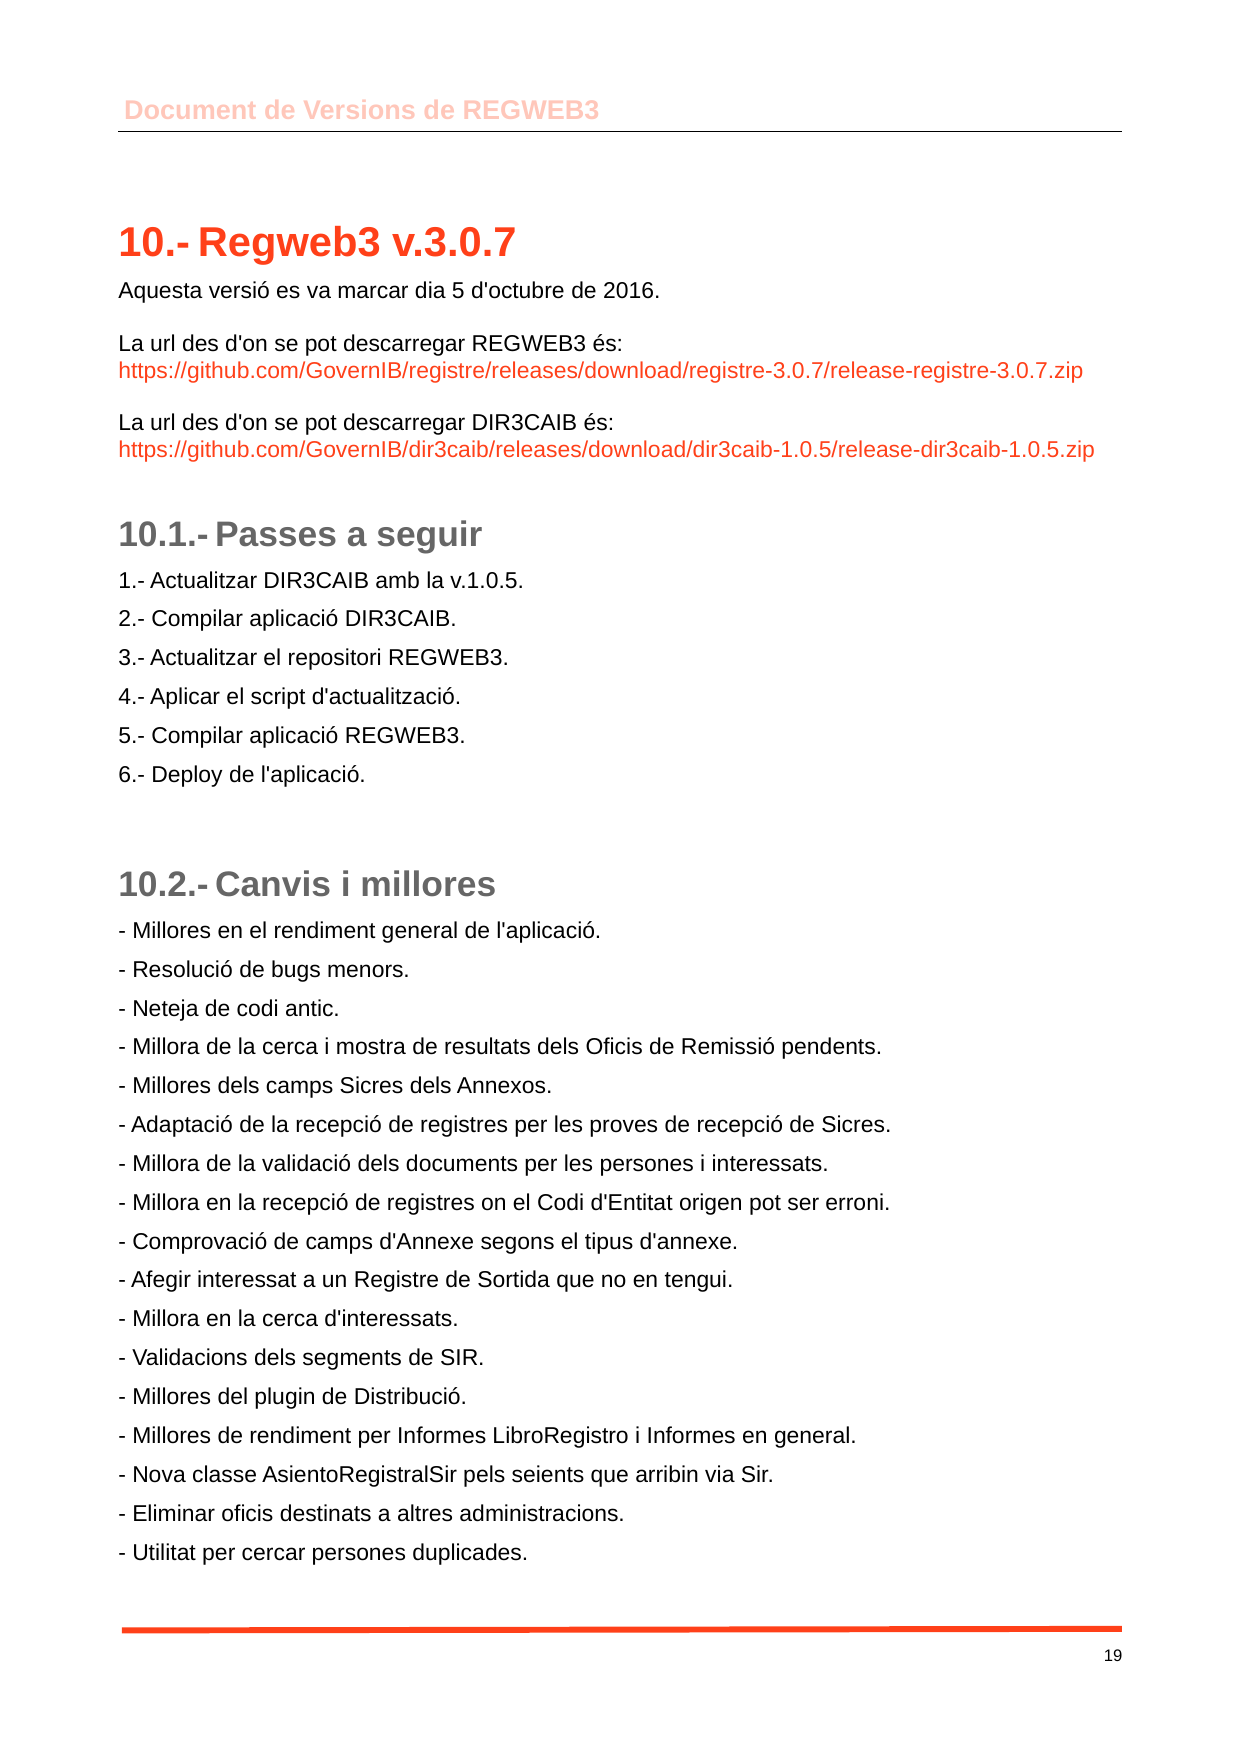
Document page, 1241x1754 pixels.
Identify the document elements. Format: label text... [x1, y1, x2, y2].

text - Millora en la recepció de registres on el Codi d'Entitat origen pot ser erroni. [118, 1189, 1122, 1215]
text - Eliminar oficis destinats a altres administracions. [118, 1499, 1122, 1526]
text 2.- Compilar aplicació DIR3CAIB. [118, 605, 1122, 632]
text - Validacions dels segments de SIR. [118, 1344, 1122, 1371]
text - Millores en el rendiment general de l'aplicació. [118, 917, 1122, 943]
text - Millores de rendiment per Informes LibroRegistro i Informes en general. [118, 1422, 1122, 1448]
text - Millora de la validació dels documents per les persones i interessats. [118, 1150, 1122, 1176]
text 1.- Actualitzar DIR3CAIB amb la v.1.0.5. [118, 567, 1122, 593]
text Aquesta versió es va marcar dia 5 d'octubre de 2016. [118, 277, 1122, 304]
text La url des d'on se pot descarregar REGWEB3 és: [118, 330, 1122, 357]
text https://github.com/GovernIB/registre/releases/download/registre-3.0.7/release-registre-3.0.7.zip [118, 357, 1122, 383]
text - Comprovació de camps d'Annexe segons el tipus d'annexe. [118, 1228, 1122, 1254]
text - Millores dels camps Sicres dels Annexos. [118, 1072, 1122, 1098]
text - Adaptació de la recepció de registres per les proves de recepció de Sicres. [118, 1111, 1122, 1137]
text - Nova classe AsientoRegistralSir pels seients que arribin via Sir. [118, 1461, 1122, 1487]
text - Millores del plugin de Distribució. [118, 1383, 1122, 1409]
text 5.- Compilar aplicació REGWEB3. [118, 722, 1122, 748]
subtitle Passes a seguir [118, 513, 1122, 554]
text - Resolució de bugs menors. [118, 956, 1122, 982]
subtitle Canvis i millores [118, 863, 1122, 904]
text 6.- Deploy de l'aplicació. [118, 761, 1122, 787]
text - Utilitat per cercar persones duplicades. [118, 1538, 1122, 1565]
text 3.- Actualitzar el repositori REGWEB3. [118, 644, 1122, 671]
text - Millora en la cerca d'interessats. [118, 1305, 1122, 1332]
subtitle Regweb3 v.3.0.7 [118, 217, 1122, 265]
text - Neteja de codi antic. [118, 994, 1122, 1021]
text - Afegir interessat a un Registre de Sortida que no en tengui. [118, 1266, 1122, 1293]
text La url des d'on se pot descarregar DIR3CAIB és: [118, 409, 1122, 436]
text https://github.com/GovernIB/dir3caib/releases/download/dir3caib-1.0.5/release-dir3caib-1.0.5.zip [118, 436, 1122, 462]
text - Millora de la cerca i mostra de resultats dels Oficis de Remissió pendents. [118, 1033, 1122, 1060]
text 4.- Aplicar el script d'actualització. [118, 683, 1122, 709]
